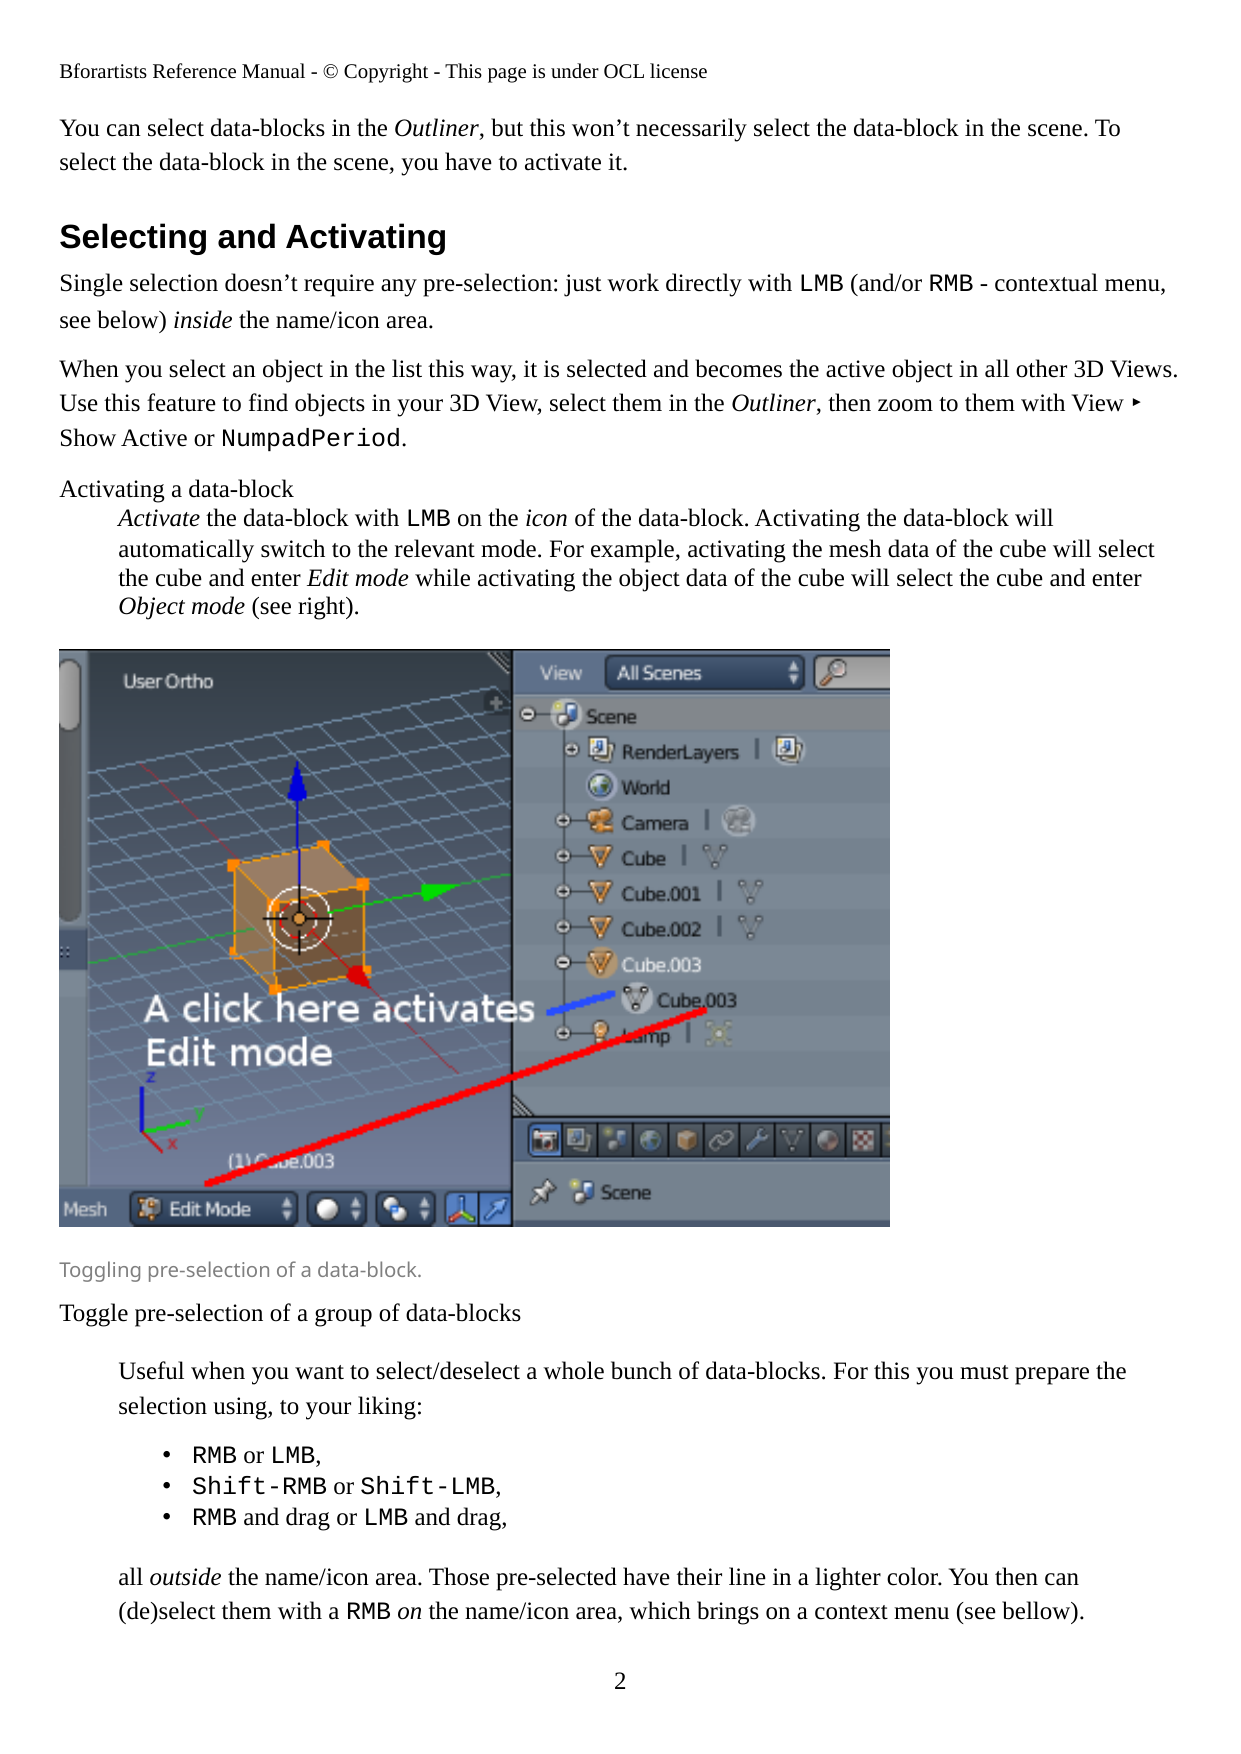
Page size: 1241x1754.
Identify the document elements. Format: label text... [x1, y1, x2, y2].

subtitle Selecting and Activating [59, 217, 1181, 256]
text Toggling pre-selection of a data-block. [59, 1252, 1181, 1283]
list Shift-RMB or Shift-LMB, [162, 1471, 1181, 1502]
text all outside the name/icon area. Those pre-selected have their line in a lighter color. You then can (de)select them with a RMB on the name/icon area, which brings on a context menu (see bellow). [118, 1562, 1181, 1627]
list RMB or LMB, [162, 1440, 1181, 1471]
text You can select data-blocks in the Outliner, but this won’t necessarily select the data-block in the scene. To select the data-block in the scene, you have to activate it. [59, 113, 1181, 176]
list Activate the data-block with LMB on the icon of the data-block. Activating the data-block will automatically switch to the relevant mode. For example, activating the mesh data of the cube will select the cube and enter Edit mode while activating the object data of the cube will select the cube and enter Object mode (see right). [118, 503, 1181, 620]
subtitle Toggle pre-selection of a group of data-blocks [59, 1298, 1181, 1327]
subtitle Activating a data-block [59, 474, 1181, 503]
list RMB and drag or LMB and drag, [162, 1502, 1181, 1532]
picture [59, 649, 890, 1227]
text Single selection doesn’t require any pre-selection: just work directly with LMB (and/or RMB - contextual menu, see below) inside the name/icon area. [59, 268, 1181, 333]
text When you select an object in the list this way, it is selected and becomes the active object in all other 3D Views. Use this feature to find objects in your 3D View, select them in the Outliner, then zoom to them with View ‣ Show Active or NumpadPeriod. [59, 354, 1181, 453]
text Useful when you want to select/deselect a whole bunch of data-blocks. For this you must prepare the selection using, to your liking: [118, 1356, 1181, 1419]
